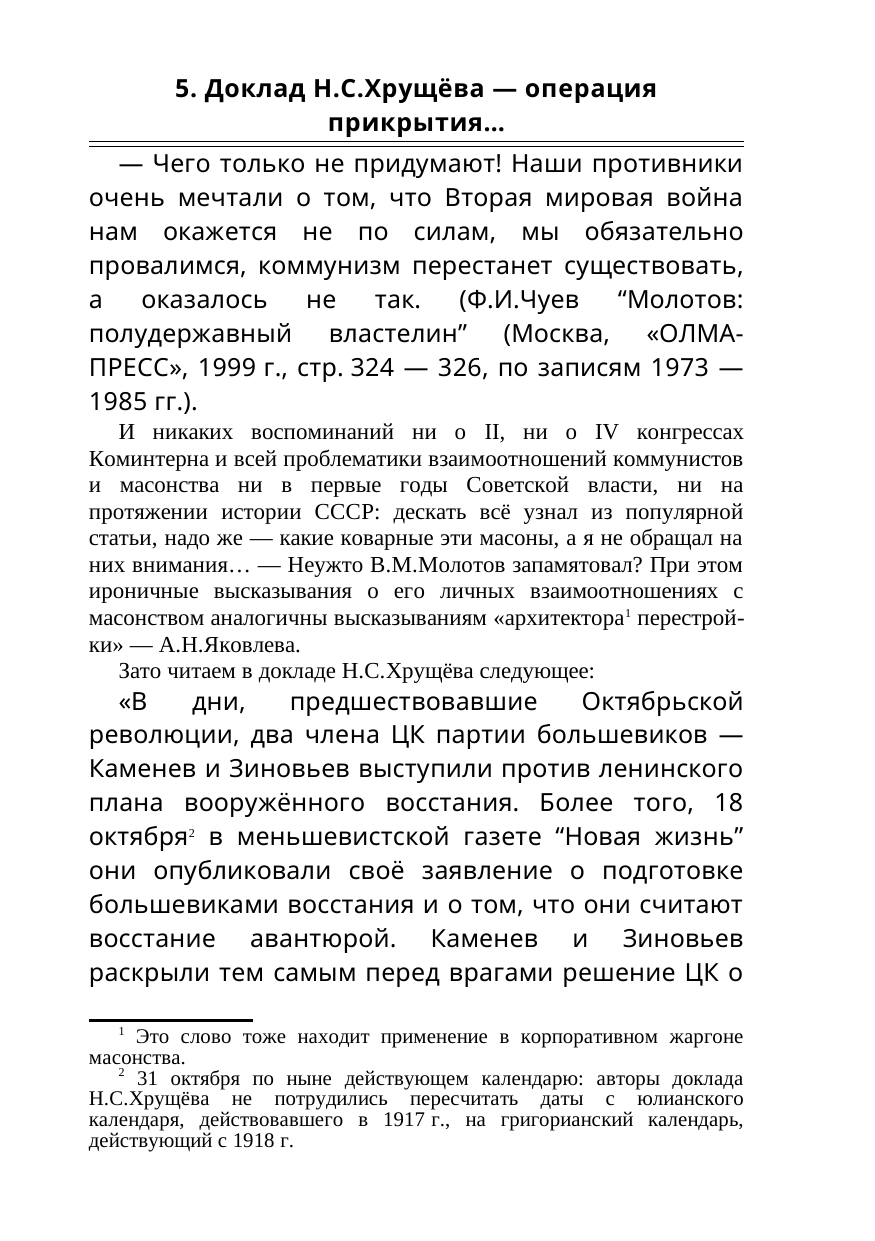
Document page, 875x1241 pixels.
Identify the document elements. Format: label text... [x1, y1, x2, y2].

text Зато читаем в докладе Н.С.Хрущёва следующее: [89, 657, 744, 683]
text — Чего только не придумают! Наши противники очень мечтали о том, что Вторая мировая война нам окажется не по силам, мы обязательно провалимся, коммунизм перестанет существовать, а оказалось не так. (Ф.И.Чуев “Молотов: полудержавный властелин” (Москва, «ОЛМА-ПРЕСС», 1999 г., стр. 324 — 326, по записям 1973 — 1985 гг.). [89, 147, 744, 418]
text «В дни, предшествовавшие Октябрьской революции, два чле­на ЦК партии большевиков — Каменев и Зиновьев выступили против ленинского плана вооружённого восстания. Более того, 18 октября в меньшевистской газете “Новая жизнь” они опубликовали своё заявление о подготовке большевиками восстания и о том, что они считают восстание авантюрой. Каменев и Зиновьев раскрыли тем самым перед врагами решение ЦК о [89, 683, 744, 989]
text 31 октября по ныне действующем календарю: авторы доклада Н.С.Хрущёва не потрудились пересчитать даты с юлианского календаря, действовавшего в 1917 г., на григорианский календарь, действующий с 1918 г. [89, 1068, 744, 1152]
text Это слово тоже находит применение в корпоративном жаргоне масонства. [89, 1027, 744, 1068]
text И никаких воспоминаний ни о II, ни о IV конгрессах Коминтерна и всей проблематики взаимоотношений коммунистов и масонства ни в первые годы Советской власти, ни на протяжении истории СССР: дескать всё узнал из популярной статьи, надо же — какие коварные эти масоны, а я не обращал на них внимания… — Неужто В.М.Молотов запамятовал? При этом ироничные высказывания о его личных взаимоотношениях с масонством аналогичны высказываниям «архитектора пере­строй­ки» — А.Н.Яковлева. [89, 418, 744, 657]
